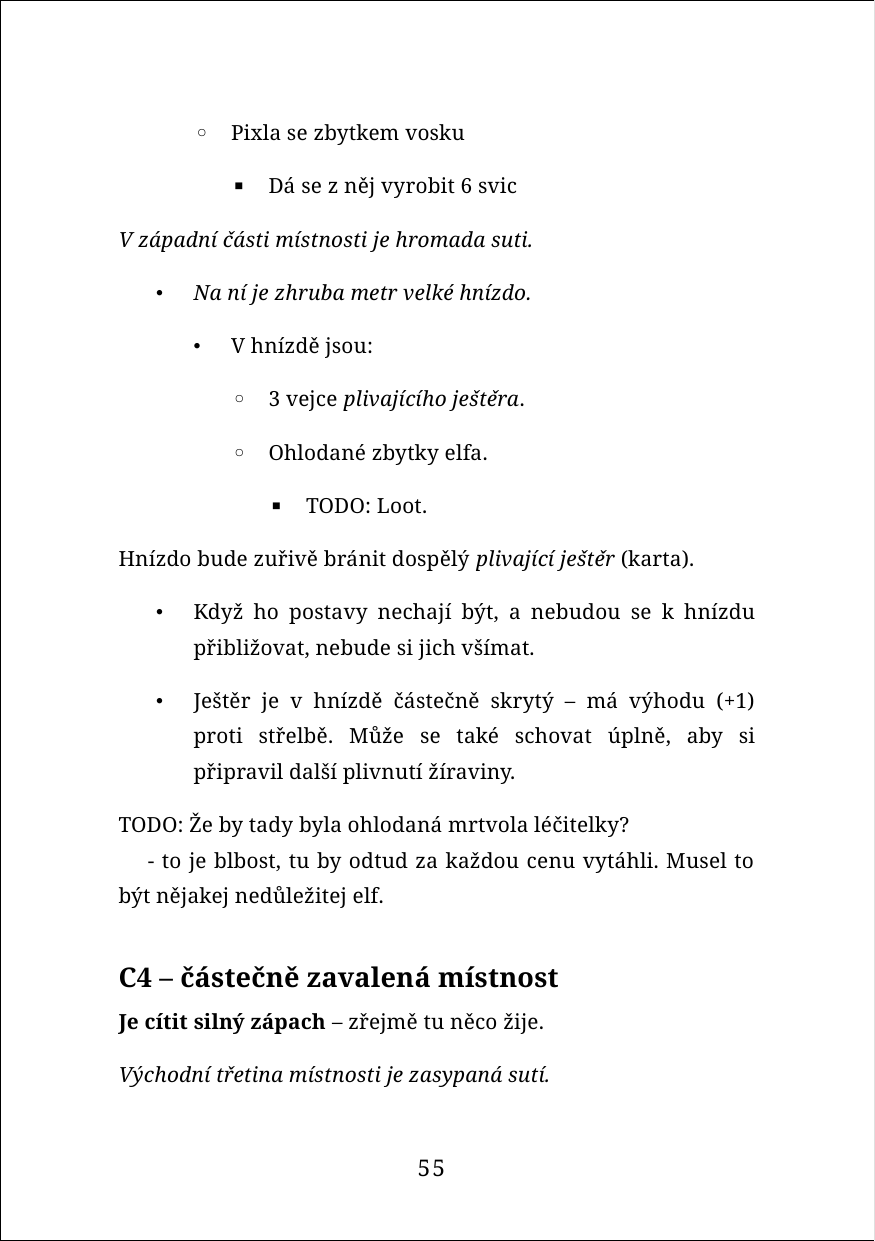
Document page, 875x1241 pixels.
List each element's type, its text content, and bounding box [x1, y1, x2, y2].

list Pixla se zbytkem vosku [193, 118, 756, 147]
list Ještěr je v hnízdě částečně skrytý – má výhodu (+1) proti střelbě. Může se také schovat úplně, aby si připravil další plivnutí žíraviny. [156, 686, 756, 786]
text Východní třetina místnosti je zasypaná sutí. [118, 1060, 756, 1088]
subtitle C4 – částečně zavalená místnost [118, 958, 756, 995]
list TODO: Loot. [268, 491, 756, 519]
text V západní části místnosti je hromada suti. [118, 225, 756, 253]
list Když ho postavy nechají být, a nebudou se k hnízdu přibližovat, nebude si jich všímat. [156, 597, 756, 661]
text Hnízdo bude zuřivě bránit dospělý plivající ještěr (karta). [118, 544, 756, 572]
list 3 vejce plivajícího ještěra. [231, 384, 756, 413]
list V hnízdě jsou: [193, 331, 756, 359]
text TODO: Že by tady byla ohlodaná mrtvola léčitelky? - to je blbost, tu by odtud za každou cenu vytáhli. Musel to být nějakej nedůležitej elf. [118, 810, 756, 910]
list Na ní je zhruba metr velké hnízdo. [156, 278, 756, 306]
list Dá se z něj vyrobit 6 svic [231, 171, 756, 200]
list Ohlodané zbytky elfa. [231, 438, 756, 466]
text Je cítit silný zápach – zřejmě tu něco žije. [118, 1007, 756, 1035]
